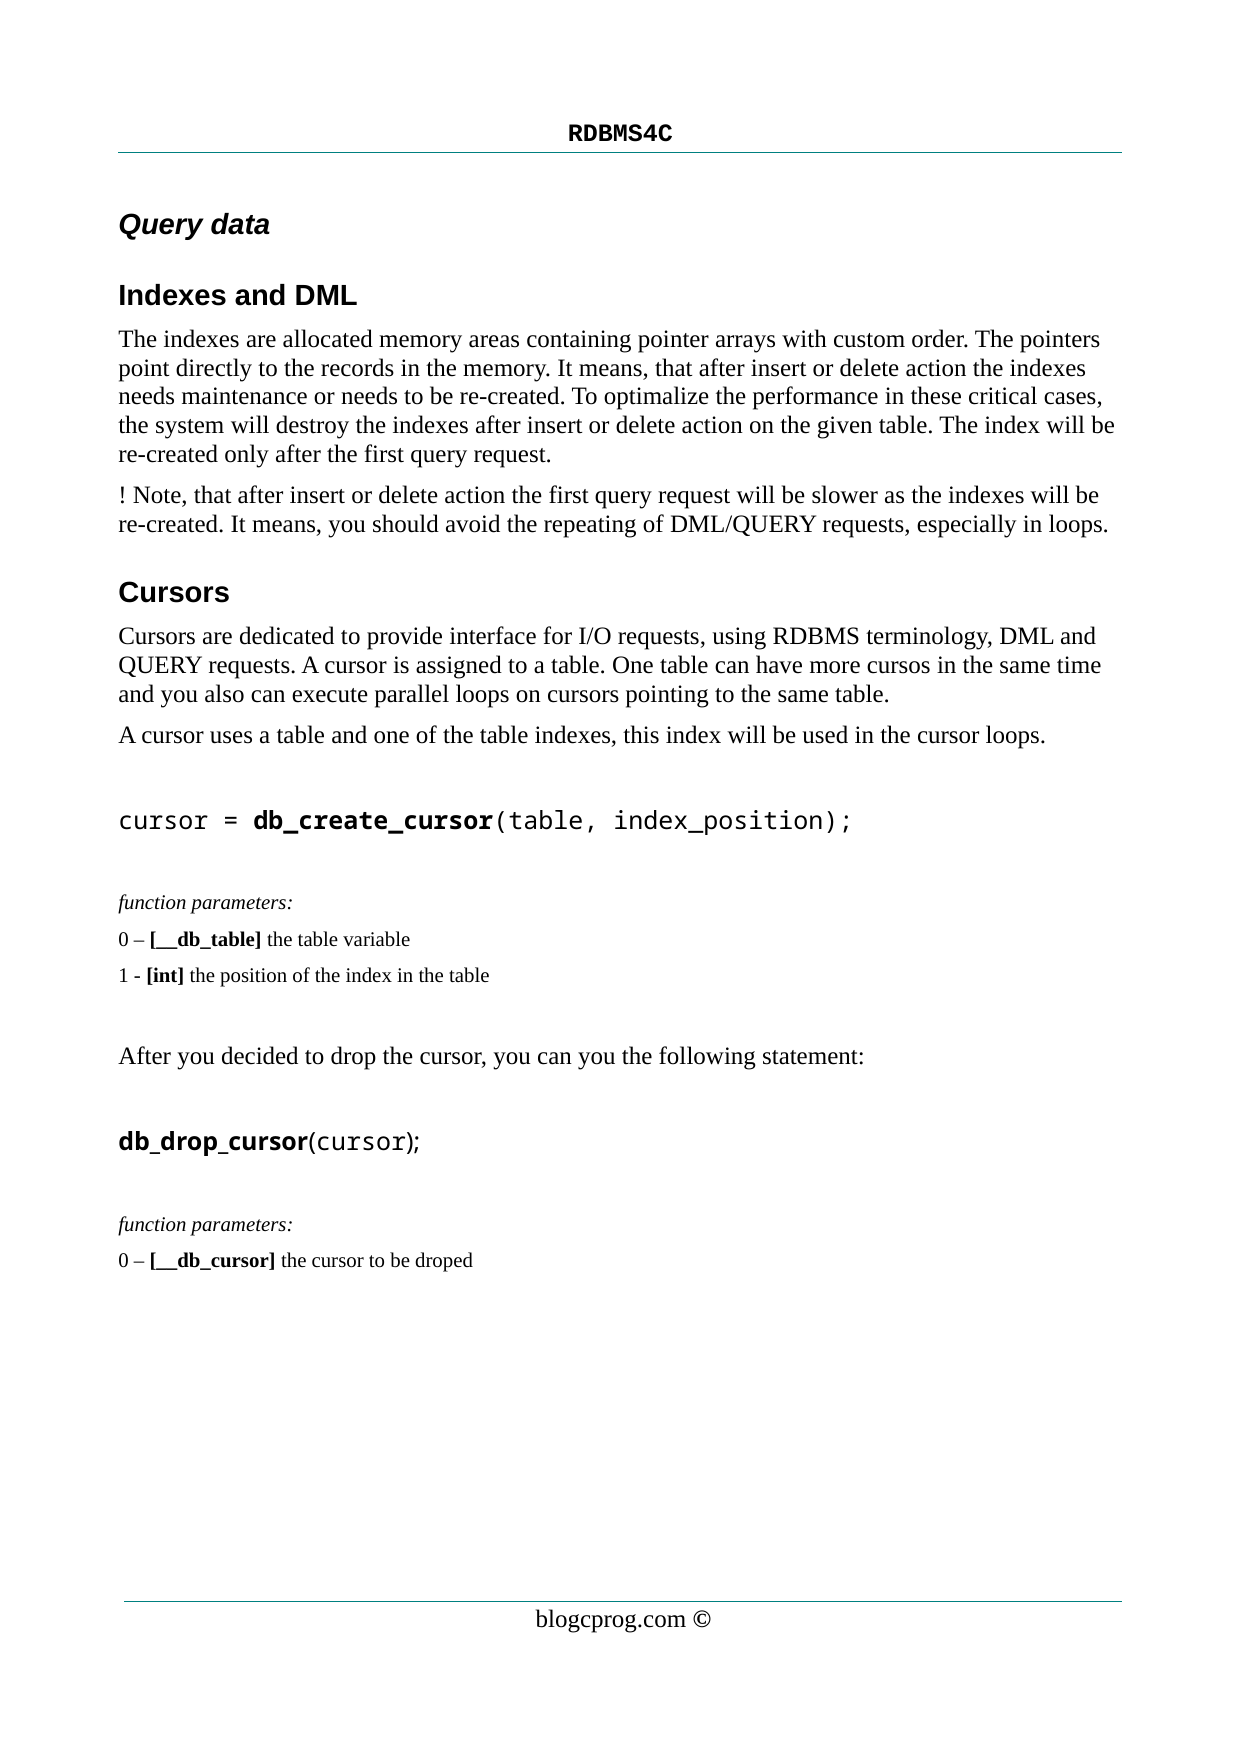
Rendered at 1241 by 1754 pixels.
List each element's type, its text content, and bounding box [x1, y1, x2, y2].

subtitle Indexes and DML [118, 278, 1122, 311]
text cursor = db_create_cursor(table, index_position); [118, 802, 1122, 837]
text 0 – [__db_cursor] the cursor to be droped [118, 1248, 1122, 1272]
text 0 – [__db_table] the table variable [118, 927, 1122, 951]
text After you decided to drop the cursor, you can you the following statement: [118, 1041, 1122, 1070]
subtitle Cursors [118, 575, 1122, 609]
subtitle Query data [118, 207, 1122, 240]
text ! Note, that after insert or delete action the first query request will be slower as the indexes will be re-created. It means, you should avoid the repeating of DML/QUERY requests, especially in loops. [118, 480, 1122, 538]
text Cursors are dedicated to provide interface for I/O requests, using RDBMS terminology, DML and QUERY requests. A cursor is assigned to a table. One table can have more cursos in the same time and you also can execute parallel loops on cursors pointing to the same table. [118, 621, 1122, 707]
text db_drop_cursor(cursor); [118, 1124, 1122, 1158]
text A cursor uses a table and one of the table indexes, this index will be used in the cursor loops. [118, 720, 1122, 749]
text function parameters: [118, 1212, 1122, 1236]
text The indexes are allocated memory areas containing pointer arrays with custom order. The pointers point directly to the records in the memory. It means, that after insert or delete action the indexes needs maintenance or needs to be re-created. To optimalize the performance in these critical cases, the system will destroy the indexes after insert or delete action on the given table. The index will be re-created only after the first query request. [118, 324, 1122, 468]
text function parameters: [118, 890, 1122, 914]
text 1 - [int] the position of the index in the table [118, 963, 1122, 987]
